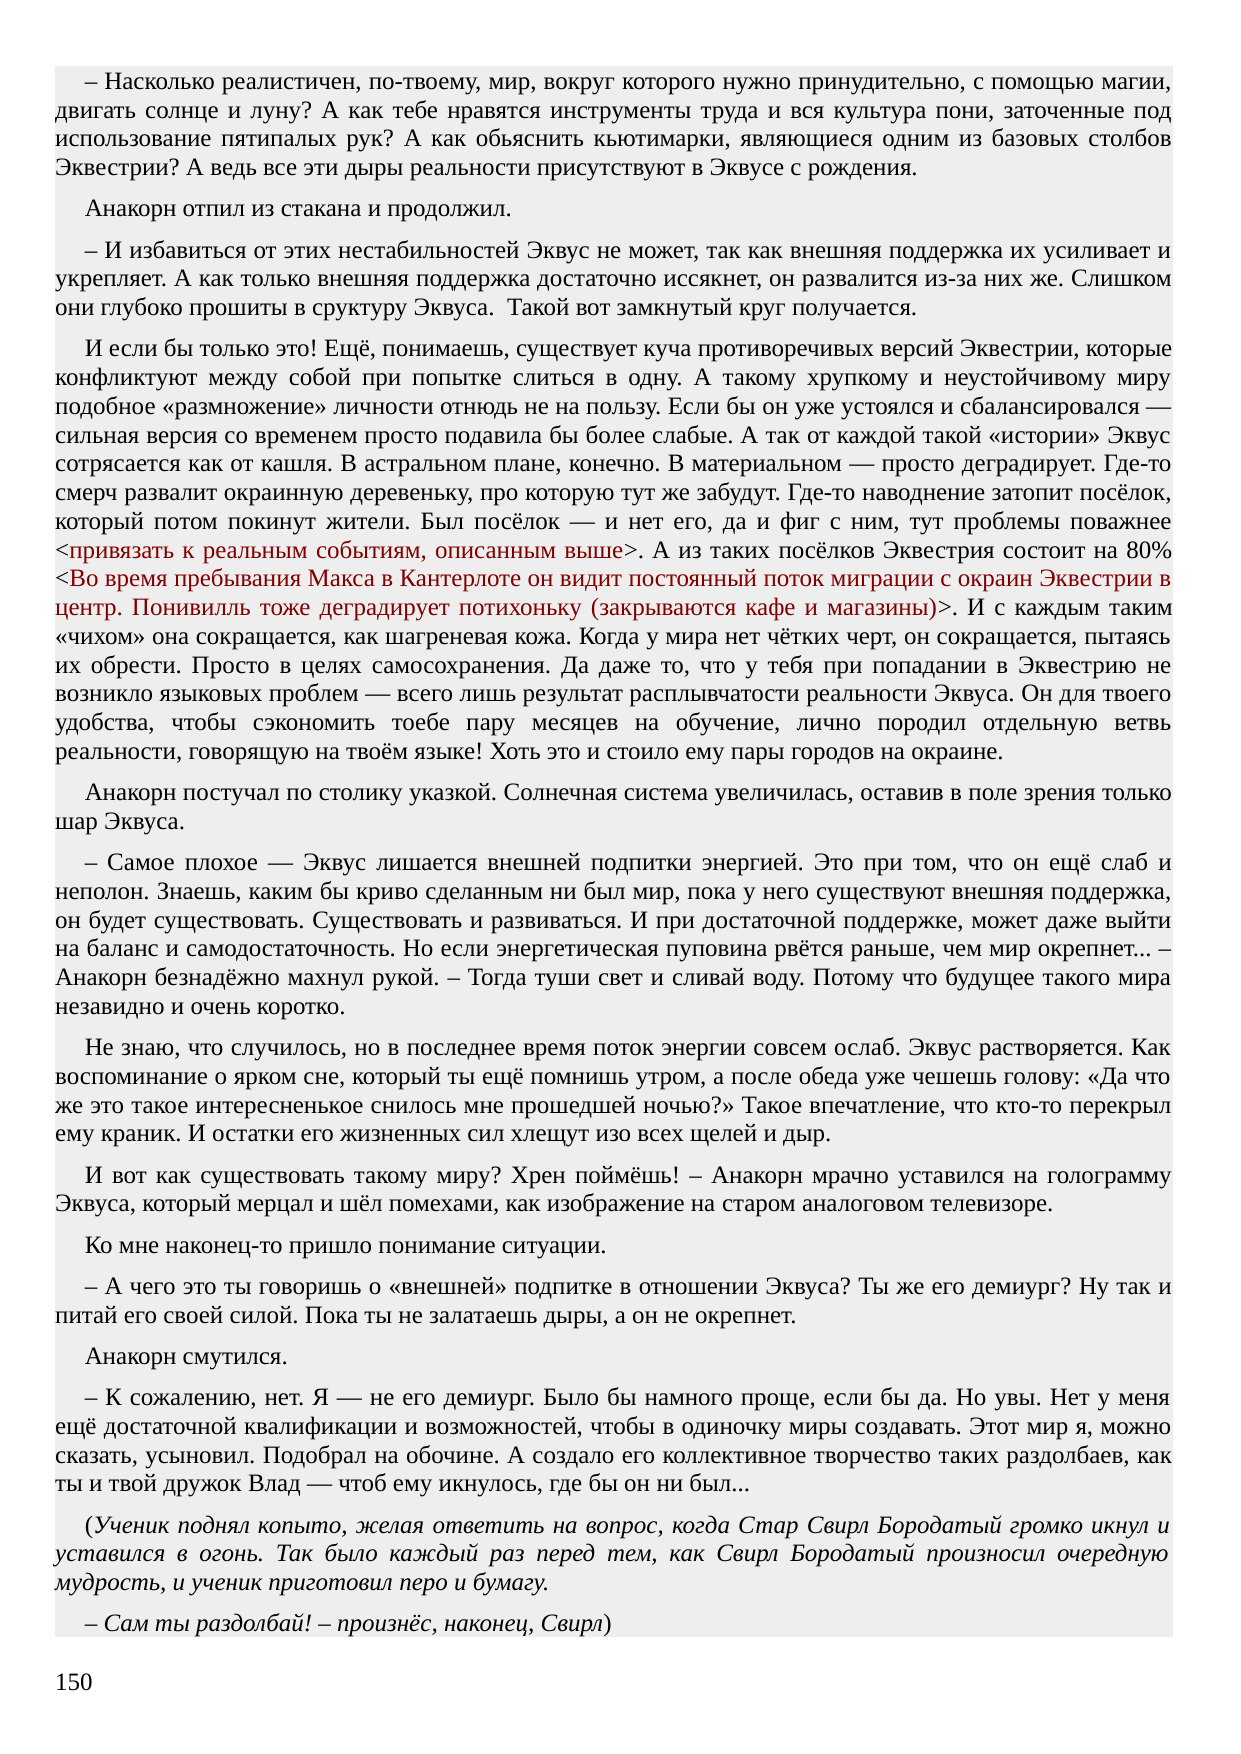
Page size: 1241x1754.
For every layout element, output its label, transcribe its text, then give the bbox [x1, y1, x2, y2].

text Не знаю, что случилось, но в последнее время поток энергии совсем ослаб. Эквус растворяется. Как воспоминание о ярком сне, который ты ещё помнишь утром, а после обеда уже чешешь голову: «Да что же это такое интересненькое снилось мне прошедшей ночью?» Такое впечатление, что кто-то перекрыл ему краник. И остатки его жизненных сил хлещут изо всех щелей и дыр. [55, 1032, 1173, 1147]
text (Ученик поднял копыто, желая ответить на вопрос, когда Стар Свирл Бородатый громко икнул и уставился в огонь. Так было каждый раз перед тем, как Свирл Бородатый произносил очередную мудрость, и ученик приготовил перо и бумагу. [55, 1510, 1173, 1596]
text – И избавиться от этих нестабильностей Эквус не может, так как внешняя поддержка их усиливает и укрепляет. А как только внешняя поддержка достаточно иссякнет, он развалится из-за них же. Слишком они глубоко прошиты в сруктуру Эквуса. Такой вот замкнутый круг получается. [55, 235, 1173, 321]
text – К сожалению, нет. Я — не его демиург. Было бы намного проще, если бы да. Но увы. Нет у меня ещё достаточной квалификации и возможностей, чтобы в одиночку миры создавать. Этот мир я, можно сказать, усыновил. Подобрал на обочине. А создало его коллективное творчество таких раздолбаев, как ты и твой дружок Влад — чтоб ему икнулось, где бы он ни был... [55, 1382, 1173, 1497]
text Ко мне наконец-то пришло понимание ситуации. [55, 1230, 1173, 1258]
text – Сам ты раздолбай! – произнёс, наконец, Свирл) [55, 1608, 1173, 1637]
text Анакорн постучал по столику указкой. Солнечная система увеличилась, оставив в поле зрения только шар Эквуса. [55, 777, 1173, 835]
text И если бы только это! Ещё, понимаешь, существует куча противоречивых версий Эквестрии, которые конфликтуют между собой при попытке слиться в одну. А такому хрупкому и неустойчивому миру подобное «размножение» личности отнюдь не на пользу. Если бы он уже устоялся и сбалансировался — сильная версия со временем просто подавила бы более слабые. А так от каждой такой «истории» Эквус сотрясается как от кашля. В астральном плане, конечно. В материальном — просто деградирует. Где-то смерч развалит окраинную деревеньку, про которую тут же забудут. Где-то наводнение затопит посёлок, который потом покинут жители. Был посёлок — и нет его, да и фиг с ним, тут проблемы поважнее <привязать к реальным событиям, описанным выше>. А из таких посёлков Эквестрия состоит на 80% <Во время пребывания Макса в Кантерлоте он видит постоянный поток миграции с окраин Эквестрии в центр. Понивилль тоже деградирует потихоньку (закрываются кафе и магазины)>. И с каждым таким «чихом» она сокращается, как шагреневая кожа. Когда у мира нет чётких черт, он сокращается, пытаясь их обрести. Просто в целях самосохранения. Да даже то, что у тебя при попадании в Эквестрию не возникло языковых проблем — всего лишь результат расплывчатости реальности Эквуса. Он для твоего удобства, чтобы сэкономить тоебе пару месяцев на обучение, лично породил отдельную ветвь реальности, говорящую на твоём языке! Хоть это и стоило ему пары городов на окраине. [55, 333, 1173, 765]
text Анакорн смутился. [55, 1341, 1173, 1370]
text Анакорн отпил из стакана и продолжил. [55, 193, 1173, 222]
text – А чего это ты говоришь о «внешней» подпитке в отношении Эквуса? Ты же его демиург? Ну так и питай его своей силой. Пока ты не залатаешь дыры, а он не окрепнет. [55, 1271, 1173, 1328]
text – Насколько реалистичен, по-твоему, мир, вокруг которого нужно принудительно, с помощью магии, двигать солнце и луну? А как тебе нравятся инструменты труда и вся культура пони, заточенные под использование пятипалых рук? А как обьяснить кьютимарки, являющиеся одним из базовых столбов Эквестрии? А ведь все эти дыры реальности присутствуют в Эквусе с рождения. [55, 66, 1173, 181]
text И вот как существовать такому миру? Хрен поймёшь! – Анакорн мрачно уставился на голограмму Эквуса, который мерцал и шёл помехами, как изображение на старом аналоговом телевизоре. [55, 1160, 1173, 1217]
text – Самое плохое — Эквус лишается внешней подпитки энергией. Это при том, что он ещё слаб и неполон. Знаешь, каким бы криво сделанным ни был мир, пока у него существуют внешняя поддержка, он будет существовать. Существовать и развиваться. И при достаточной поддержке, может даже выйти на баланс и самодостаточность. Но если энергетическая пуповина рвётся раньше, чем мир окрепнет... – Анакорн безнадёжно махнул рукой. – Тогда туши свет и сливай воду. Потому что будущее такого мира незавидно и очень коротко. [55, 847, 1173, 1020]
